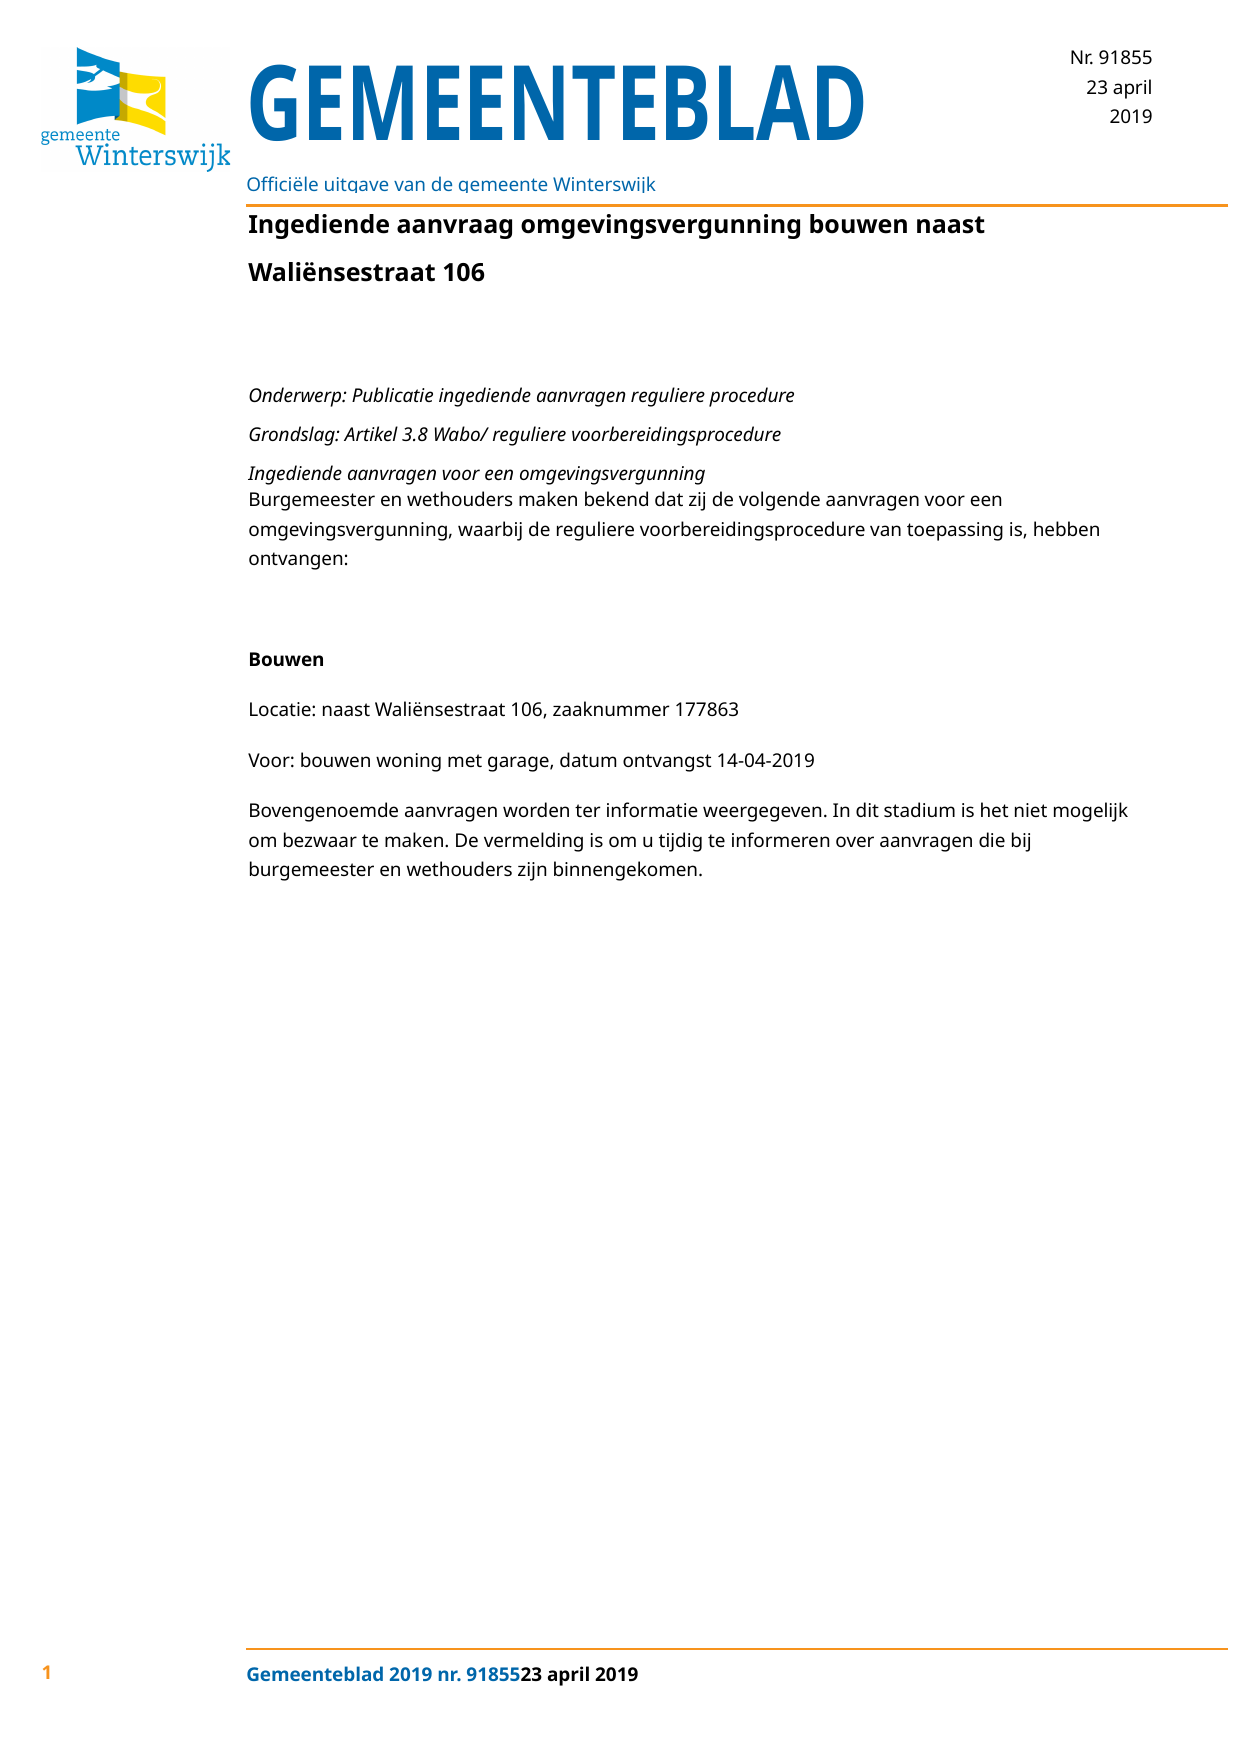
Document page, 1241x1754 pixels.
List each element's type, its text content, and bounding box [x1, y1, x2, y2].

text Bouwen [248, 646, 1152, 672]
text Voor: bouwen woning met garage, datum ontvangst 14-04-2019 [248, 747, 1152, 773]
text Onderwerp: Publicatie ingediende aanvragen reguliere procedure [248, 382, 1152, 408]
picture [225, 153, 231, 162]
text Ingediende aanvraag omgevingsvergunning bouwen naast Waliënsestraat 106 [248, 207, 1152, 288]
text Grondslag: Artikel 3.8 Wabo/ reguliere voorbereidingsprocedure [248, 421, 1152, 447]
text Bovengenoemde aanvragen worden ter informatie weergegeven. In dit stadium is het niet mogelijk om bezwaar te maken. De vermelding is om u tijdig te informeren over aanvragen die bij burgemeester en wethouders zijn binnengekomen. [248, 797, 1152, 882]
picture [41, 47, 231, 172]
text Locatie: naast Waliënsestraat 106, zaaknummer 177863 [248, 697, 1152, 722]
text Burgemeester en wethouders maken bekend dat zij de volgende aanvragen voor een omgevingsvergunning, waarbij de reguliere voorbereidingsprocedure van toepassing is, hebben ontvangen: [248, 486, 1152, 571]
text Ingediende aanvragen voor een omgevingsvergunning [248, 460, 1152, 486]
